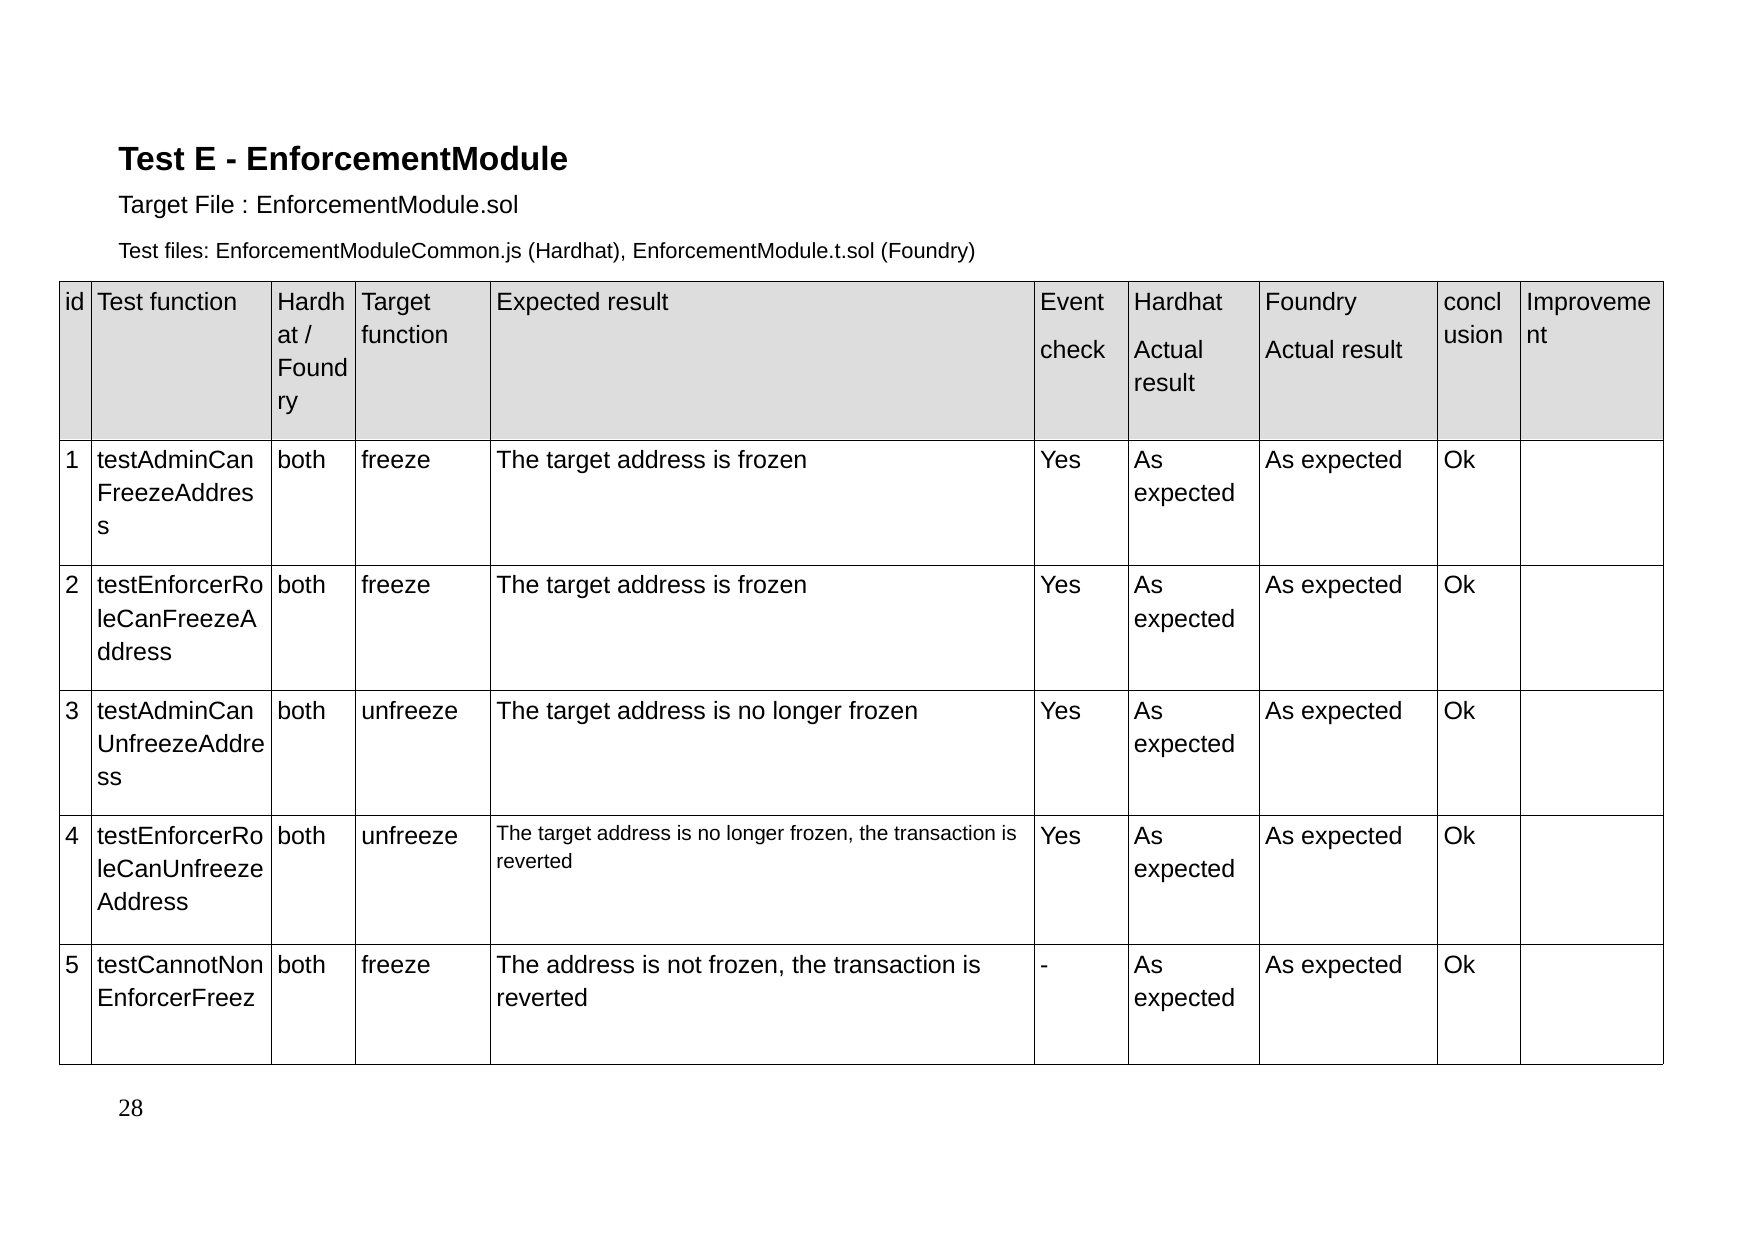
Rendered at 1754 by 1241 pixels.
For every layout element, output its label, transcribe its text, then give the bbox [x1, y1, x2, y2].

table_cell Ok [1438, 945, 1520, 1064]
table_cell As expected [1260, 816, 1437, 944]
table_cell both [272, 566, 355, 690]
table_cell testAdminCanUnfreezeAddress [92, 691, 271, 815]
table_cell both [272, 691, 355, 815]
table_cell freeze [356, 441, 490, 565]
table_header Event check [1035, 282, 1128, 439]
table_cell Yes [1035, 441, 1128, 565]
table_cell 4 [60, 816, 91, 944]
table_cell As expected [1260, 441, 1437, 565]
table_cell testEnforcerRoleCanUnfreezeAddress [92, 816, 271, 944]
table_cell testAdminCanFreezeAddress [92, 441, 271, 565]
table_cell As expected [1260, 691, 1437, 815]
table_cell 1 [60, 441, 91, 565]
table_cell Yes [1035, 566, 1128, 690]
table_cell The target address is frozen [491, 566, 1034, 690]
table_cell Ok [1438, 691, 1520, 815]
table_cell As expected [1129, 441, 1259, 565]
table_header Target function [356, 282, 490, 439]
text Test files: EnforcementModuleCommon.js (Hardhat), EnforcementModule.t.sol (Foundry) [118, 238, 1636, 263]
table_header id [60, 282, 91, 439]
table_header Expected result [491, 282, 1034, 439]
table_cell [1521, 816, 1663, 944]
table_header Improvement [1521, 282, 1663, 439]
table_header conclusion [1438, 282, 1520, 439]
table_cell The target address is no longer frozen [491, 691, 1034, 815]
table_cell Yes [1035, 816, 1128, 944]
table_cell freeze [356, 945, 490, 1064]
table_cell Ok [1438, 566, 1520, 690]
subtitle Test E - EnforcementModule [118, 139, 1636, 178]
table_cell 3 [60, 691, 91, 815]
table_cell [1521, 691, 1663, 815]
table_cell both [272, 441, 355, 565]
table_cell both [272, 816, 355, 944]
table_header Test function [92, 282, 271, 439]
table_cell As expected [1260, 945, 1437, 1064]
table_cell The address is not frozen, the transaction is reverted [491, 945, 1034, 1064]
table_cell 5 [60, 945, 91, 1064]
table_cell freeze [356, 566, 490, 690]
table_cell [1521, 566, 1663, 690]
table_cell Ok [1438, 441, 1520, 565]
table_cell testEnforcerRoleCanFreezeAddress [92, 566, 271, 690]
text Target File : EnforcementModule.sol [118, 190, 1636, 219]
table_cell - [1035, 945, 1128, 1064]
table_cell testCannotNonEnforcerFreez [92, 945, 271, 1064]
table_cell As expected [1260, 566, 1437, 690]
table_header Hardhat / Foundry [272, 282, 355, 439]
table_cell unfreeze [356, 691, 490, 815]
table_cell As expected [1129, 945, 1259, 1064]
table_cell Ok [1438, 816, 1520, 944]
table_cell [1521, 945, 1663, 1064]
table_cell Yes [1035, 691, 1128, 815]
table_cell As expected [1129, 691, 1259, 815]
table_cell The target address is frozen [491, 441, 1034, 565]
table_cell 2 [60, 566, 91, 690]
table_cell As expected [1129, 816, 1259, 944]
table_header Foundry Actual result [1260, 282, 1437, 439]
table_cell As expected [1129, 566, 1259, 690]
table_cell both [272, 945, 355, 1064]
table_cell unfreeze [356, 816, 490, 944]
table_header Hardhat Actual result [1129, 282, 1259, 439]
table_cell The target address is no longer frozen, the transaction is reverted [491, 816, 1034, 944]
table_cell [1521, 441, 1663, 565]
